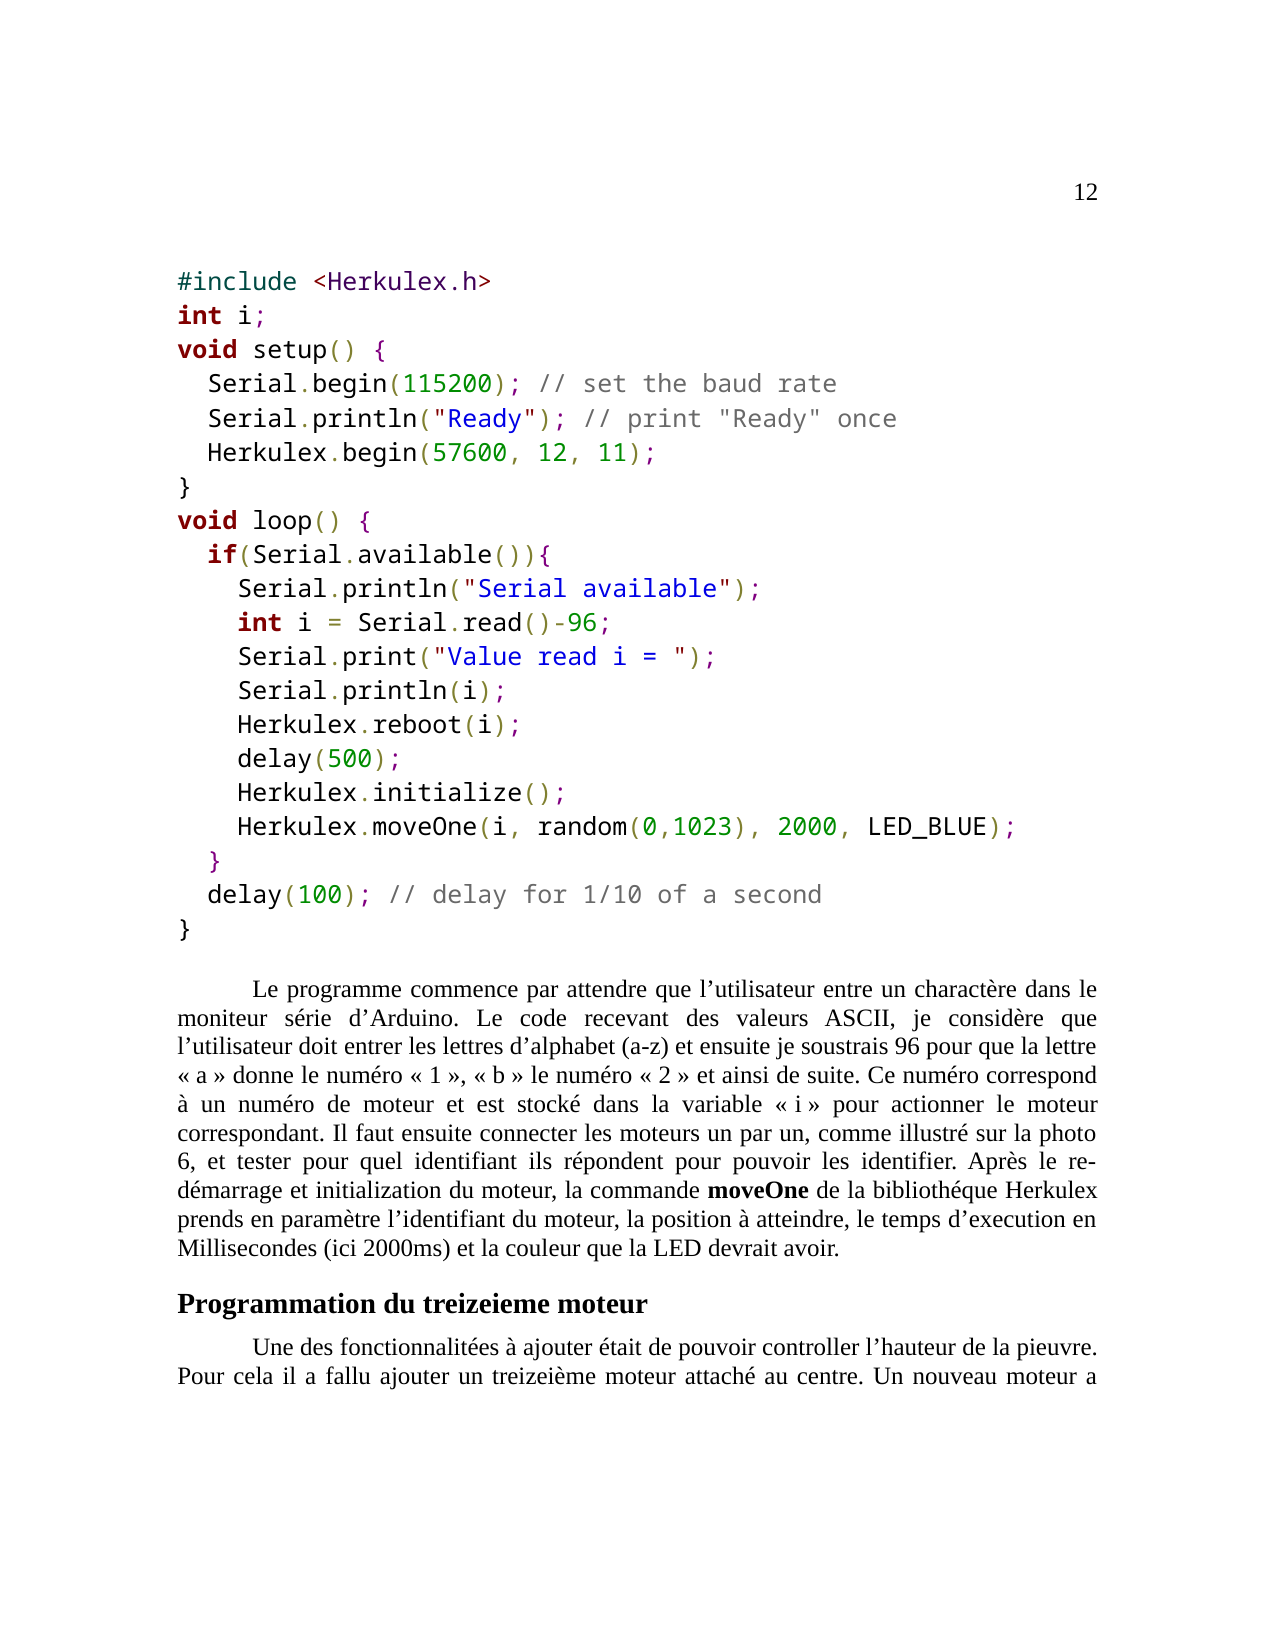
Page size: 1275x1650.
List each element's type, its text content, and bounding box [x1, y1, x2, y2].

text Serial.println("Ready"); // print "Ready" once [177, 400, 1098, 434]
text void loop() { [177, 502, 1098, 536]
text int i = Serial.read()-96; [177, 604, 1098, 639]
text delay(100); // delay for 1/10 of a second [177, 877, 1098, 911]
text Serial.print("Value read i = "); [177, 639, 1098, 673]
text Herkulex.moveOne(i, random(0,1023), 2000, LED_BLUE); [177, 809, 1098, 843]
text Serial.println(i); [177, 673, 1098, 707]
text Herkulex.reboot(i); [177, 707, 1098, 741]
text Herkulex.initialize(); [177, 775, 1098, 809]
text int i; [177, 298, 1098, 332]
text } [177, 468, 1098, 502]
text Une des fonctionnalitées à ajouter était de pouvoir controller l’hauteur de la pieuvre. Pour cela il a fallu ajouter un treizeième moteur attaché au centre. Un nouveau moteur a [177, 1332, 1098, 1390]
text Serial.begin(115200); // set the baud rate [177, 366, 1098, 400]
text } [177, 843, 1098, 877]
text Le programme commence par attendre que l’utilisateur entre un charactère dans le moniteur série d’Arduino. Le code recevant des valeurs ASCII, je considère que l’utilisateur doit entrer les lettres d’alphabet (a-z) et ensuite je soustrais 96 pour que la lettre « a » donne le numéro « 1 », « b » le numéro « 2 » et ainsi de suite. Ce numéro correspond à un numéro de moteur et est stocké dans la variable « i » pour actionner le moteur correspondant. Il faut ensuite connecter les moteurs un par un, comme illustré sur la photo 6, et tester pour quel identifiant ils répondent pour pouvoir les identifier. Après le re-démarrage et initialization du moteur, la commande moveOne de la bibliothéque Herkulex prends en paramètre l’identifiant du moteur, la position à atteindre, le temps d’execution en Millisecondes (ici 2000ms) et la couleur que la LED devrait avoir. [177, 974, 1098, 1261]
text if(Serial.available()){ [177, 536, 1098, 571]
text } [177, 911, 1098, 945]
text #include <Herkulex.h> [177, 264, 1098, 298]
subtitle Programmation du treizeieme moteur [177, 1286, 1098, 1320]
text Herkulex.begin(57600, 12, 11); [177, 434, 1098, 468]
text void setup() { [177, 332, 1098, 366]
text Serial.println("Serial available"); [177, 571, 1098, 604]
text delay(500); [177, 741, 1098, 775]
